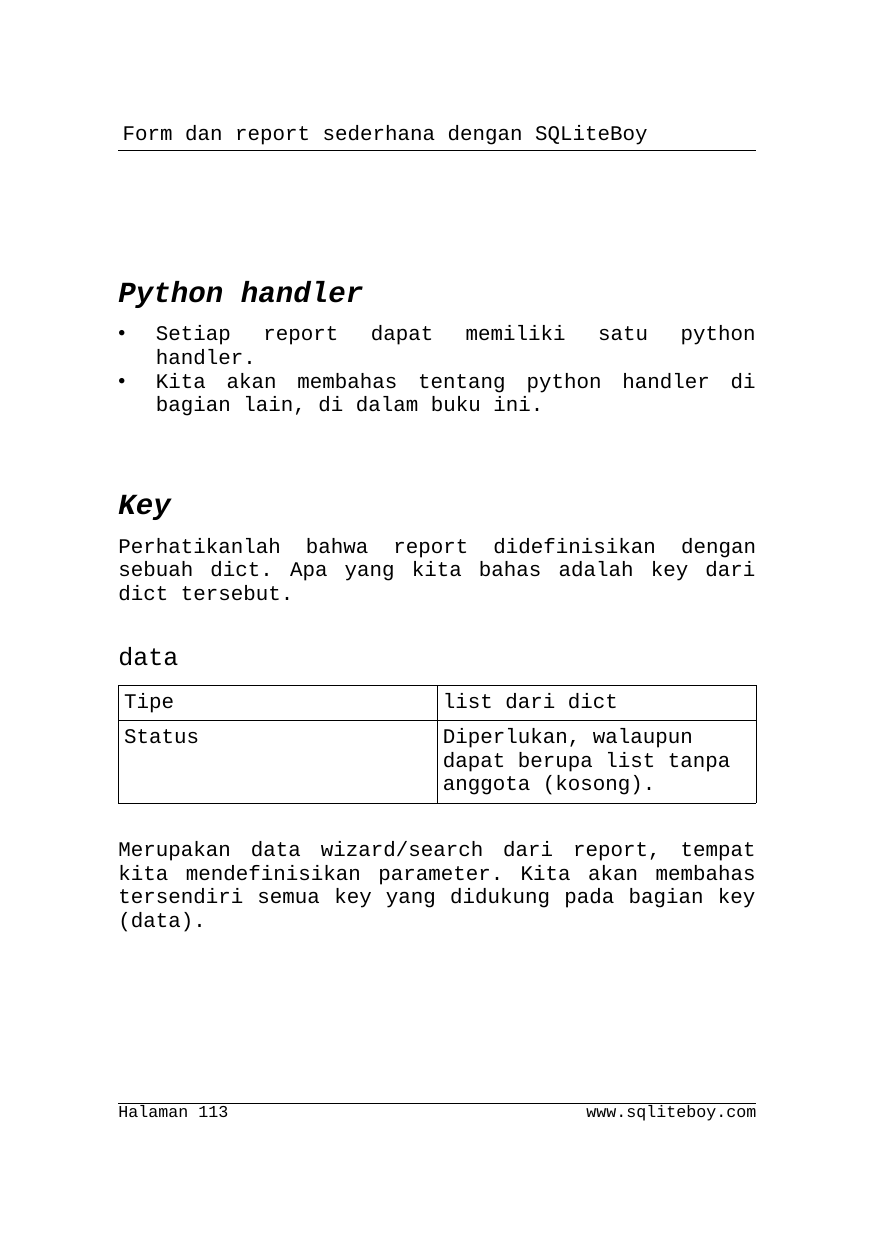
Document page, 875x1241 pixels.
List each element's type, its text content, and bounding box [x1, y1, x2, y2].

subtitle data [118, 644, 756, 673]
subtitle Key [118, 490, 756, 523]
table_cell Status [119, 721, 437, 803]
table_cell Diperlukan, walaupun dapat berupa list tanpa anggota (kosong). [438, 721, 756, 803]
text Perhatikanlah bahwa report didefinisikan dengan sebuah dict. Apa yang kita bahas adalah key dari dict tersebut. [118, 536, 756, 607]
table_header list dari dict [438, 686, 756, 720]
subtitle Python handler [118, 278, 756, 311]
list Kita akan membahas tentang python handler di bagian lain, di dalam buku ini. [118, 371, 756, 418]
table_header Tipe [119, 686, 437, 720]
list Setiap report dapat memiliki satu python handler. [118, 323, 756, 371]
text Merupakan data wizard/search dari report, tempat kita mendefinisikan parameter. Kita akan membahas tersendiri semua key yang didukung pada bagian key (data). [118, 839, 756, 934]
